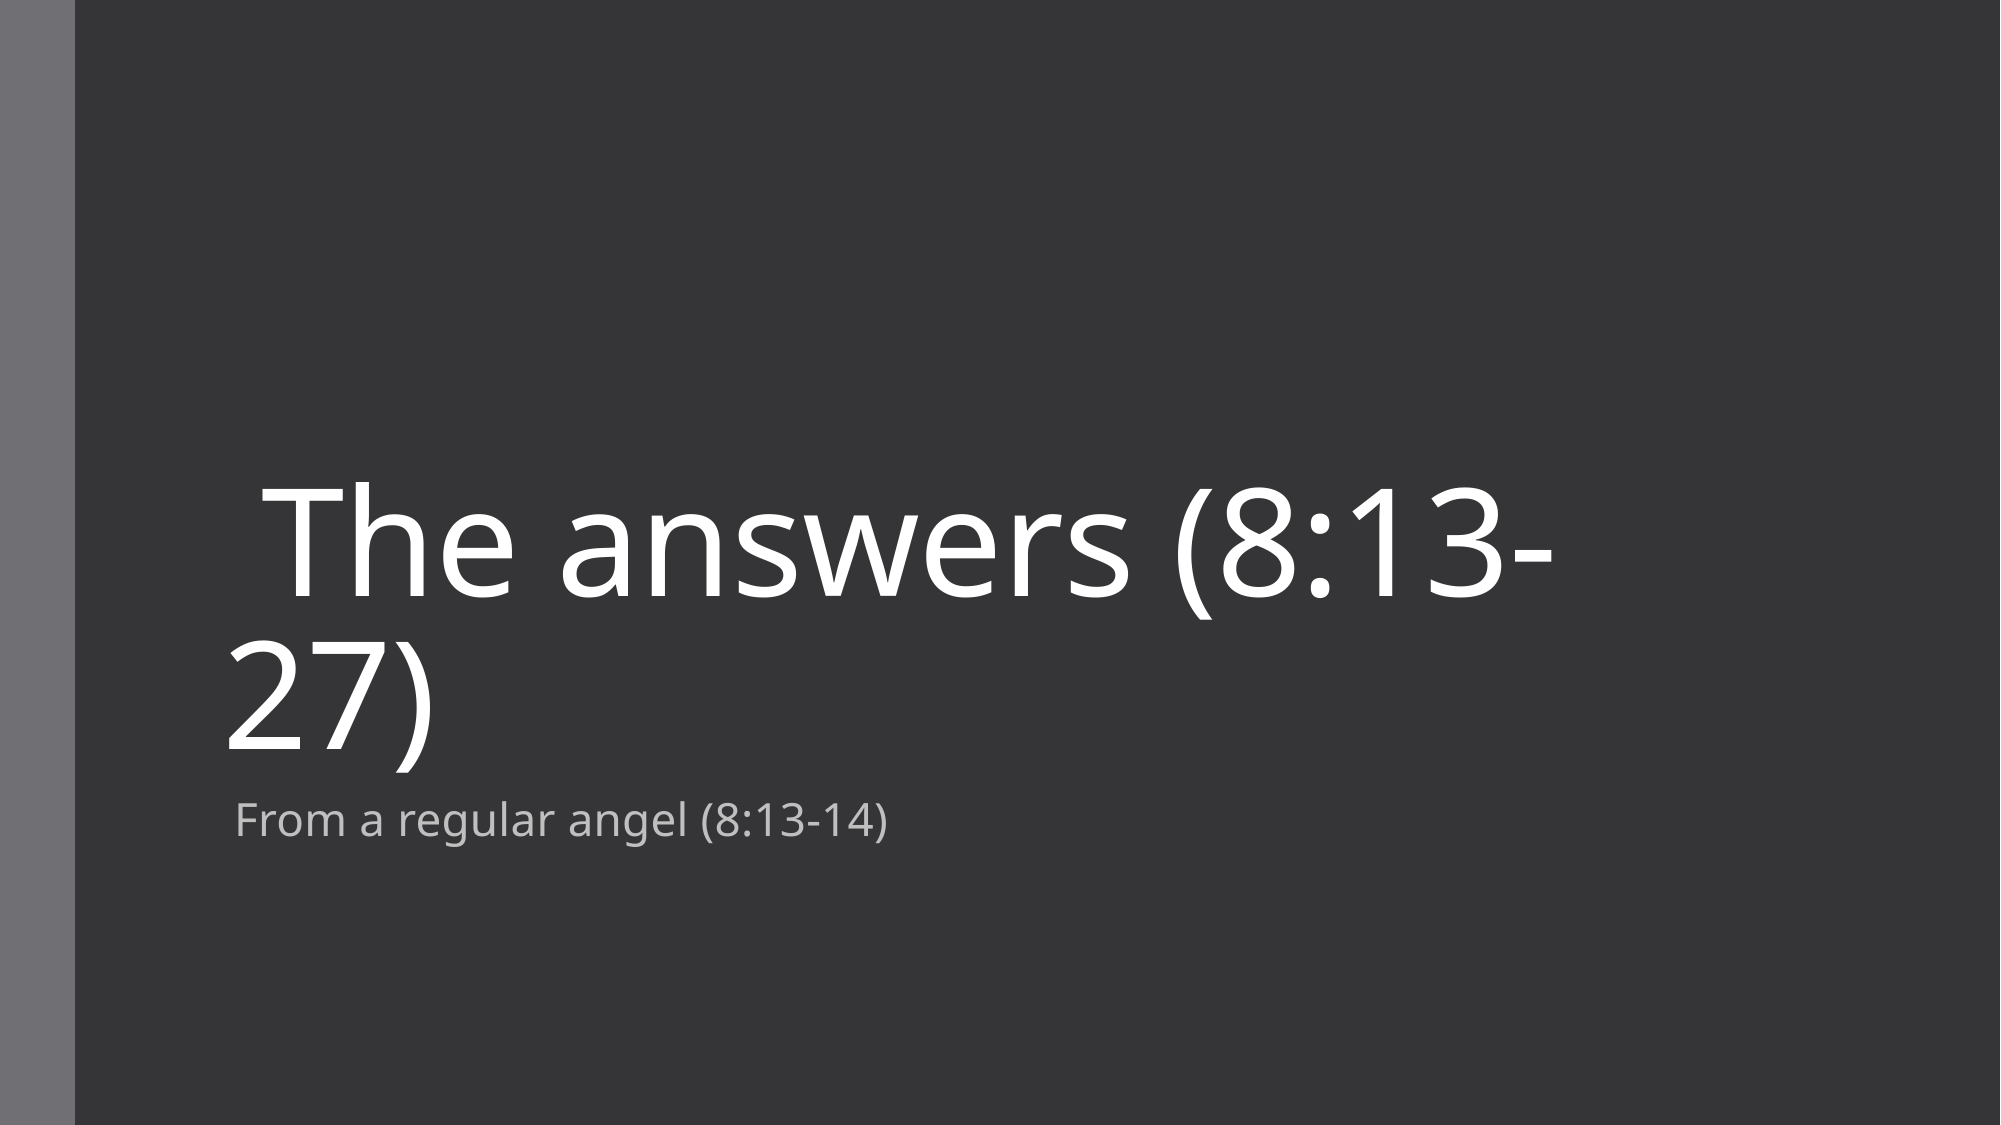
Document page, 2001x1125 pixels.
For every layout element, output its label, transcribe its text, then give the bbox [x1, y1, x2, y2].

subtitle From a regular angel (8:13-14) [206, 787, 1752, 1066]
title The answers (8:13-27) [206, 124, 1752, 787]
